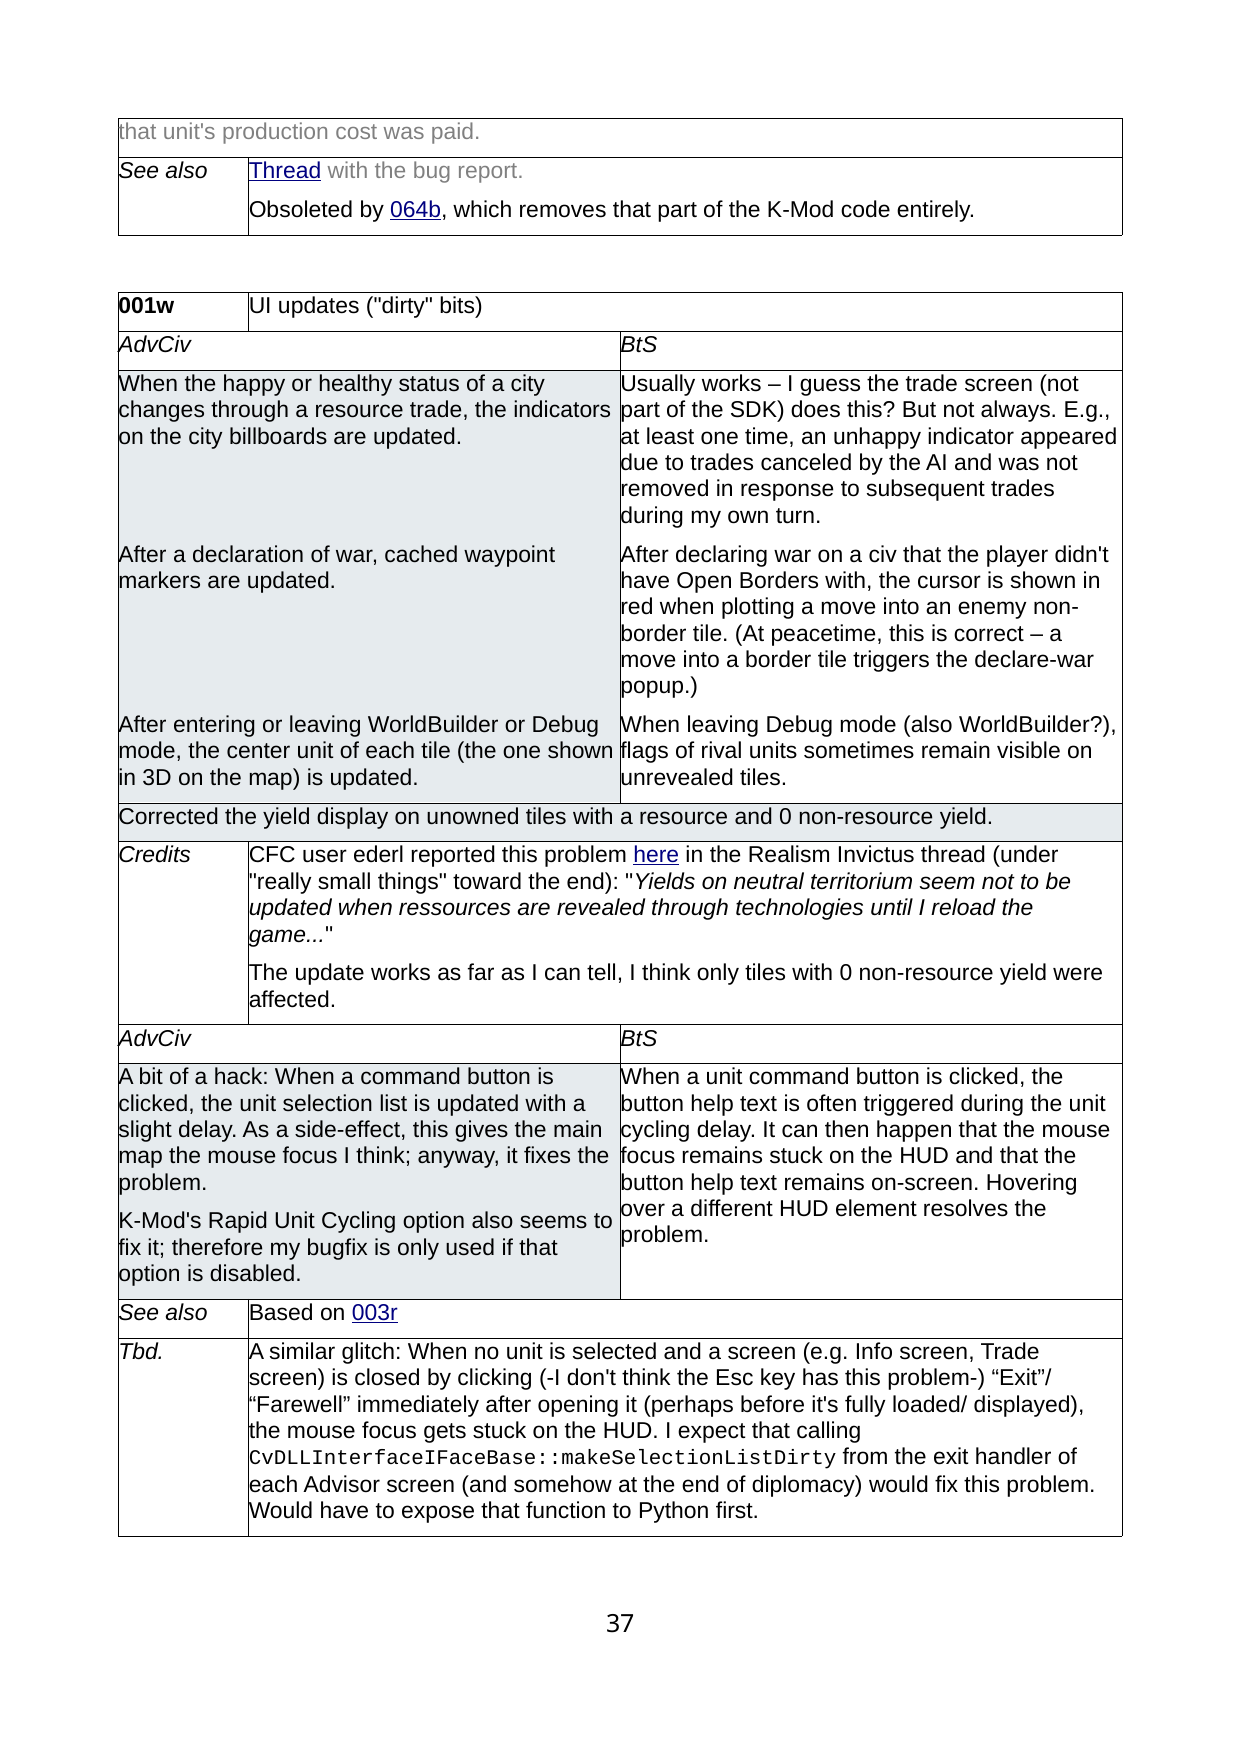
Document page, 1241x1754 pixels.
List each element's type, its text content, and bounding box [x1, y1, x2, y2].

table_cell Corrected the yield display on unowned tiles with a resource and 0 non-resource yield. [119, 804, 1122, 841]
table_cell Based on 003r [249, 1300, 1122, 1338]
table_cell Usually works – I guess the trade screen (not part of the SDK) does this? But not always. E.g., at least one time, an unhappy indicator appeared due to trades canceled by the AI and was not removed in response to subsequent trades during my own turn. After declaring war on a civ that the player didn't have Open Borders with, the cursor is shown in red when plotting a move into an enemy non-border tile. (At peacetime, this is correct – a move into a border tile triggers the declare-war popup.) When leaving Debug mode (also WorldBuilder?), flags of rival units sometimes remain visible on unrevealed tiles. [621, 371, 1122, 802]
table_cell See also [119, 1300, 248, 1338]
table_cell When a unit command button is clicked, the button help text is often triggered during the unit cycling delay. It can then happen that the mouse focus remains stuck on the HUD and that the button help text remains on-screen. Hovering over a different HUD element resolves the problem. [621, 1064, 1122, 1299]
table_cell AdvCiv [119, 332, 620, 370]
table_cell When the happy or healthy status of a city changes through a resource trade, the indicators on the city billboards are updated. After a declaration of war, cached waypoint markers are updated. After entering or leaving WorldBuilder or Debug mode, the center unit of each tile (the one shown in 3D on the map) is updated. [119, 371, 620, 802]
table_header UI updates ("dirty" bits) [249, 293, 1122, 331]
table_cell BtS [621, 1025, 1122, 1063]
table_cell AdvCiv [119, 1025, 620, 1063]
table_cell See also [119, 158, 248, 234]
table_cell Thread with the bug report. Obsoleted by 064b, which removes that part of the K-Mod code entirely. [249, 158, 1122, 234]
table_cell BtS [621, 332, 1122, 370]
table_cell A similar glitch: When no unit is selected and a screen (e.g. Info screen, Trade screen) is closed by clicking (-I don't think the Esc key has this problem-) “Exit”/ “Farewell” immediately after opening it (perhaps before it's fully loaded/ displayed), the mouse focus gets stuck on the HUD. I expect that calling CvDLLInterfaceIFaceBase::makeSelectionListDirty from the exit handler of each Advisor screen (and somehow at the end of diplomacy) would fix this problem. Would have to expose that function to Python first. [249, 1339, 1122, 1536]
table_cell that unit's production cost was paid. [119, 119, 1122, 157]
table_cell CFC user ederl reported this problem here in the Realism Invictus thread (under "really small things" toward the end): "Yields on neutral territorium seem not to be updated when ressources are revealed through technologies until I reload the game..." The update works as far as I can tell, I think only tiles with 0 non-resource yield were affected. [249, 842, 1122, 1024]
table_cell Credits [119, 842, 248, 1024]
table_header 001w [119, 293, 248, 331]
table_cell A bit of a hack: When a command button is clicked, the unit selection list is updated with a slight delay. As a side-effect, this gives the main map the mouse focus I think; anyway, it fixes the problem. K-Mod's Rapid Unit Cycling option also seems to fix it; therefore my bugfix is only used if that option is disabled. [119, 1064, 620, 1299]
table_cell Tbd. [119, 1339, 248, 1536]
